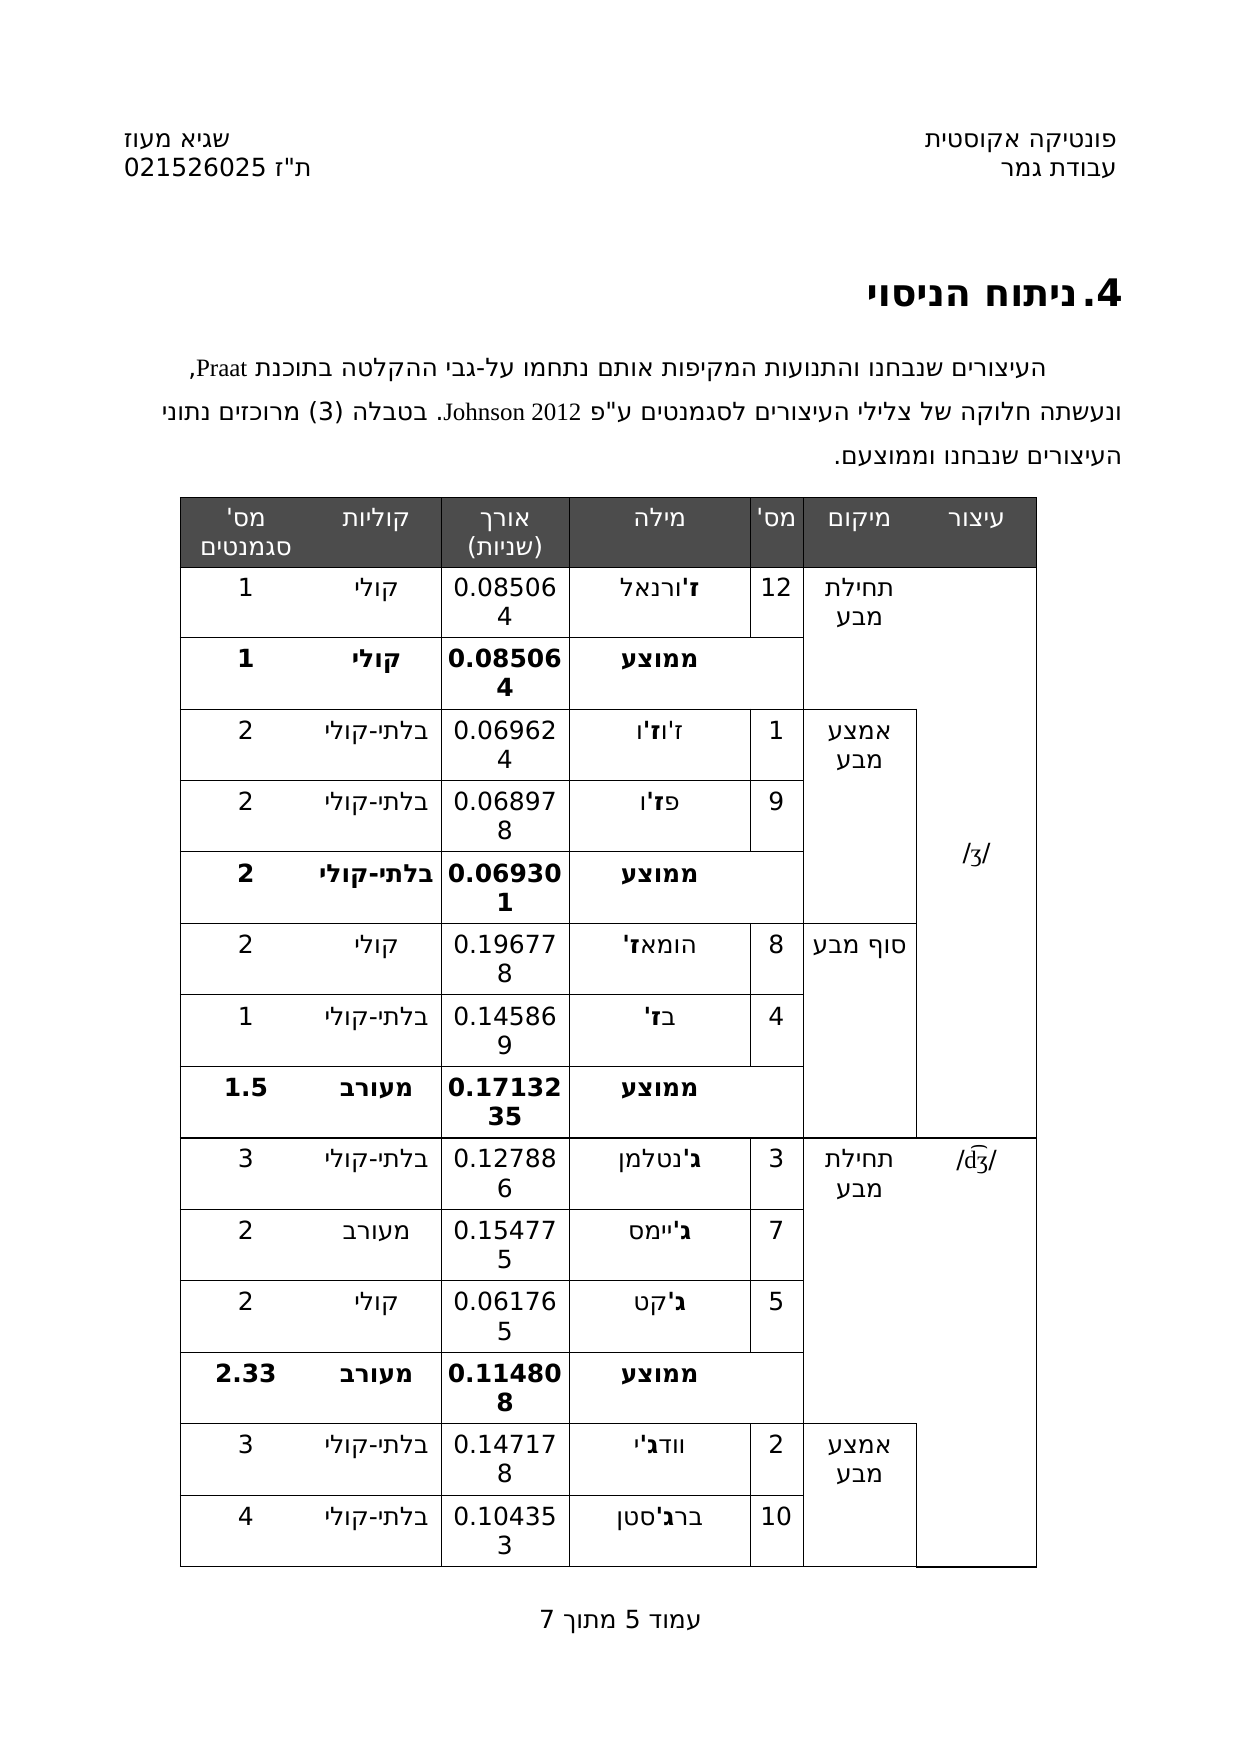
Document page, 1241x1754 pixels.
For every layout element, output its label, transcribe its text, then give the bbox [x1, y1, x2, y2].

table_cell /ʒ/ [916, 568, 1036, 1137]
table_cell 0.127886 [442, 1139, 569, 1209]
table_header אורך (שניות) [442, 498, 569, 567]
table_cell [750, 1353, 803, 1423]
table_cell 0.114808 [442, 1353, 569, 1423]
table_cell 4 [181, 1496, 312, 1566]
table_cell ממוצע [570, 1353, 750, 1423]
table_cell 8 [751, 924, 803, 994]
table_cell [750, 852, 803, 923]
table_cell הומאז' [570, 924, 750, 994]
table_cell בז' [570, 995, 750, 1066]
table_cell 2 [181, 924, 312, 994]
text העיצורים שנבחנו והתנועות המקיפות אותם נתחמו על-גבי ההקלטה בתוכנת Praat, ונעשתה חלוקה של צלילי העיצורים לסגמנטים ע"פ Johnson 2012. בטבלה (3) מרוכזים נתוני העיצורים שנבחנו וממוצעם. [118, 353, 1122, 470]
table_cell 10 [751, 1496, 803, 1566]
table_cell 0.145869 [442, 995, 569, 1066]
table_cell 0.147178 [442, 1424, 569, 1494]
table_cell 0.068978 [442, 781, 569, 851]
table_cell בלתי-קולי [312, 781, 441, 851]
table_cell ז'וז'ו [570, 710, 750, 780]
table_cell מעורב [312, 1353, 441, 1423]
table_cell 1 [181, 995, 312, 1066]
table_cell סוף מבע [804, 924, 916, 1137]
table_cell קולי [312, 638, 441, 708]
table_cell ממוצע [570, 638, 750, 708]
table_cell ג'יימס [570, 1210, 750, 1280]
table_cell קולי [312, 568, 441, 637]
table_cell קולי [312, 1281, 441, 1352]
table_cell 2 [181, 710, 312, 780]
table_cell פז'ו [570, 781, 750, 851]
table_cell 9 [751, 781, 803, 851]
table_cell 0.069624 [442, 710, 569, 780]
table_cell 0.104353 [442, 1496, 569, 1566]
table_cell ממוצע [570, 1067, 750, 1137]
table_cell 1 [181, 638, 312, 708]
table_cell מעורב [312, 1210, 441, 1280]
table_cell 0.196778 [442, 924, 569, 994]
table_cell 0.1713235 [442, 1067, 569, 1137]
table_cell בלתי-קולי [312, 1424, 441, 1494]
table_cell 12 [751, 568, 803, 637]
table_cell 0.061765 [442, 1281, 569, 1352]
subtitle ניתוח הניסוי [118, 272, 1122, 316]
table_cell [750, 638, 803, 708]
table_cell 4 [751, 995, 803, 1066]
table_cell 0.069301 [442, 852, 569, 923]
table_cell 3 [181, 1424, 312, 1494]
table_cell אמצע מבע [804, 710, 916, 923]
table_cell קולי [312, 924, 441, 994]
table_cell ג'נטלמן [570, 1139, 750, 1209]
table_cell מעורב [312, 1067, 441, 1137]
table_cell 3 [751, 1139, 803, 1209]
table_cell ברג'סטן [570, 1496, 750, 1566]
table_cell 2 [181, 1210, 312, 1280]
table_header מיקום [804, 498, 916, 567]
table_cell ז'ורנאל [570, 568, 750, 637]
table_cell 2 [181, 852, 312, 923]
table_cell /d͡ʒ/ [916, 1139, 1036, 1566]
table_cell [750, 1067, 803, 1137]
table_cell בלתי-קולי [312, 852, 441, 923]
table_cell 7 [751, 1210, 803, 1280]
table_cell בלתי-קולי [312, 710, 441, 780]
table_cell ג'קט [570, 1281, 750, 1352]
table_cell 0.085064 [442, 568, 569, 637]
table_cell תחילת מבע [804, 568, 916, 708]
table_cell 1 [751, 710, 803, 780]
table_cell בלתי-קולי [312, 1139, 441, 1209]
table_header מס' [751, 498, 803, 567]
table_cell בלתי-קולי [312, 1496, 441, 1566]
table_header קוליות [312, 498, 441, 567]
table_cell 0.154775 [442, 1210, 569, 1280]
table_cell 2 [181, 1281, 312, 1352]
table_cell 1.5 [181, 1067, 312, 1137]
table_header עיצור [916, 498, 1036, 567]
table_cell וודג'י [570, 1424, 750, 1494]
table_cell 5 [751, 1281, 803, 1352]
table_cell אמצע מבע [804, 1424, 916, 1566]
table_cell 2 [181, 781, 312, 851]
table_cell 0.085064 [442, 638, 569, 708]
table_header מילה [570, 498, 750, 567]
table_cell ממוצע [570, 852, 750, 923]
table_cell בלתי-קולי [312, 995, 441, 1066]
table_cell תחילת מבע [804, 1139, 916, 1423]
table_cell 2.33 [181, 1353, 312, 1423]
table_cell 1 [181, 568, 312, 637]
table_header מס' סגמנטים [181, 498, 312, 567]
table_cell 2 [751, 1424, 803, 1494]
table_cell 3 [181, 1139, 312, 1209]
